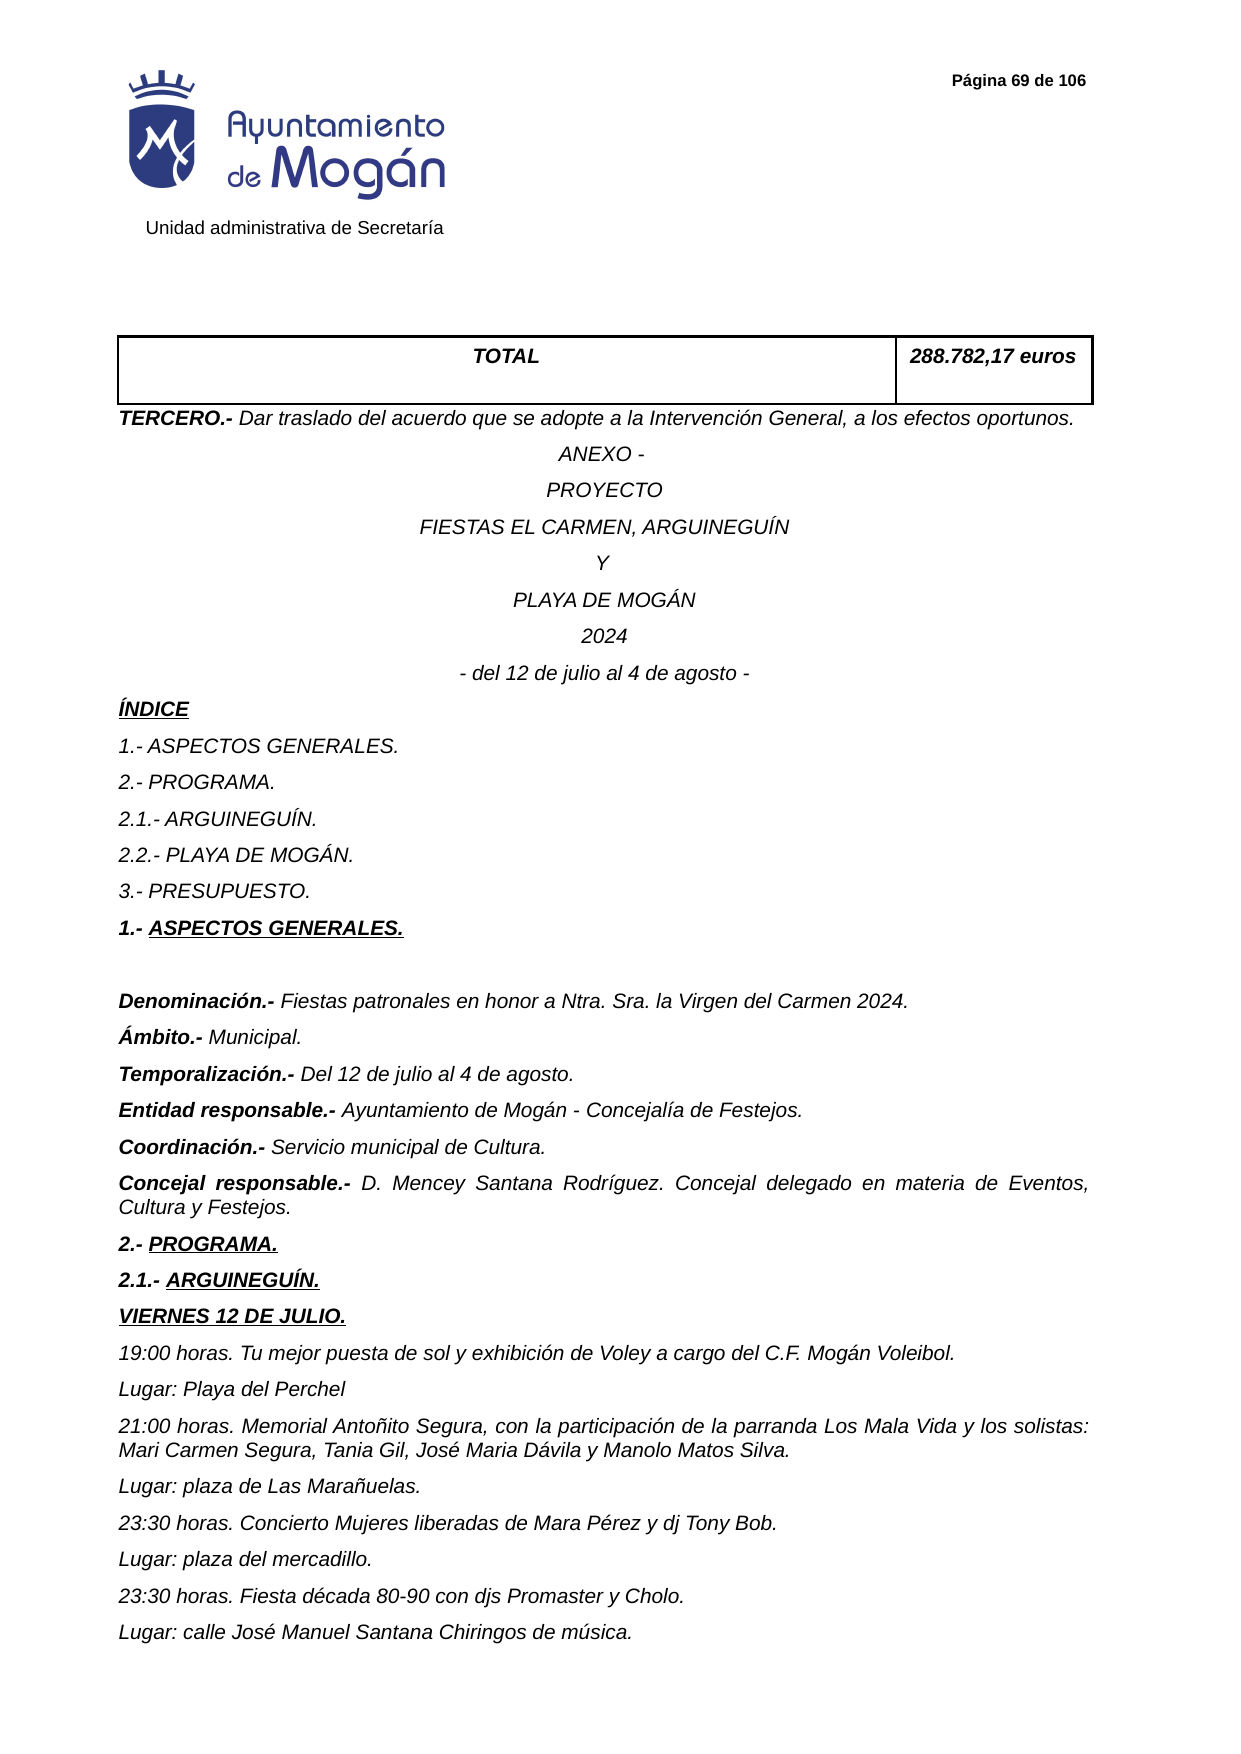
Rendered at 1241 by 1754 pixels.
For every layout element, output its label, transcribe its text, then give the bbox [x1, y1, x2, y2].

text VIERNES 12 DE JULIO. [118, 1304, 1092, 1328]
text Y [118, 551, 1092, 575]
text 21:00 horas. Memorial Antoñito Segura, con la participación de la parranda Los Mala Vida y los solistas: Mari Carmen Segura, Tania Gil, José Maria Dávila y Manolo Matos Silva. [118, 1414, 1092, 1462]
text Lugar: calle José Manuel Santana Chiringos de música. [118, 1620, 1092, 1644]
text ÍNDICE [118, 697, 1092, 721]
text 2.- PROGRAMA. [118, 1231, 1092, 1255]
picture [128, 70, 445, 206]
text 23:30 horas. Concierto Mujeres liberadas de Mara Pérez y dj Tony Bob. [118, 1511, 1092, 1534]
text 1.- ASPECTOS GENERALES. [118, 733, 1092, 757]
text Lugar: plaza del mercadillo. [118, 1547, 1092, 1571]
text Ámbito.- Municipal. [118, 1025, 1092, 1049]
text Denominación.- Fiestas patronales en honor a Ntra. Sra. la Virgen del Carmen 2024. [118, 989, 1092, 1013]
table_cell TOTAL [119, 338, 895, 403]
text Coordinación.- Servicio municipal de Cultura. [118, 1134, 1092, 1158]
text - del 12 de julio al 4 de agosto - [118, 661, 1092, 684]
text 19:00 horas. Tu mejor puesta de sol y exhibición de Voley a cargo del C.F. Mogán Voleibol. [118, 1341, 1092, 1365]
text Concejal responsable.- D. Mencey Santana Rodríguez. Concejal delegado en materia de Eventos, Cultura y Festejos. [118, 1171, 1092, 1219]
text 2024 [118, 624, 1092, 648]
text 1.- ASPECTOS GENERALES. [118, 916, 1092, 940]
text Lugar: Playa del Perchel [118, 1377, 1092, 1401]
text ANEXO - [118, 442, 1092, 466]
text TERCERO.- Dar traslado del acuerdo que se adopte a la Intervención General, a los efectos oportunos. [118, 405, 1092, 429]
text 2.1.- ARGUINEGUÍN. [118, 806, 1092, 830]
text Temporalización.- Del 12 de julio al 4 de agosto. [118, 1062, 1092, 1086]
text Entidad responsable.- Ayuntamiento de Mogán - Concejalía de Festejos. [118, 1098, 1092, 1122]
text 23:30 horas. Fiesta década 80-90 con djs Promaster y Cholo. [118, 1583, 1092, 1607]
table_cell 288.782,17 euros [897, 338, 1091, 403]
text FIESTAS EL CARMEN, ARGUINEGUÍN [118, 515, 1092, 539]
text 3.- PRESUPUESTO. [118, 879, 1092, 903]
text PLAYA DE MOGÁN [118, 588, 1092, 612]
text 2.1.- ARGUINEGUÍN. [118, 1268, 1092, 1292]
text PROYECTO [118, 478, 1092, 502]
text 2.2.- PLAYA DE MOGÁN. [118, 843, 1092, 867]
text Lugar: plaza de Las Marañuelas. [118, 1474, 1092, 1498]
text 2.- PROGRAMA. [118, 770, 1092, 794]
